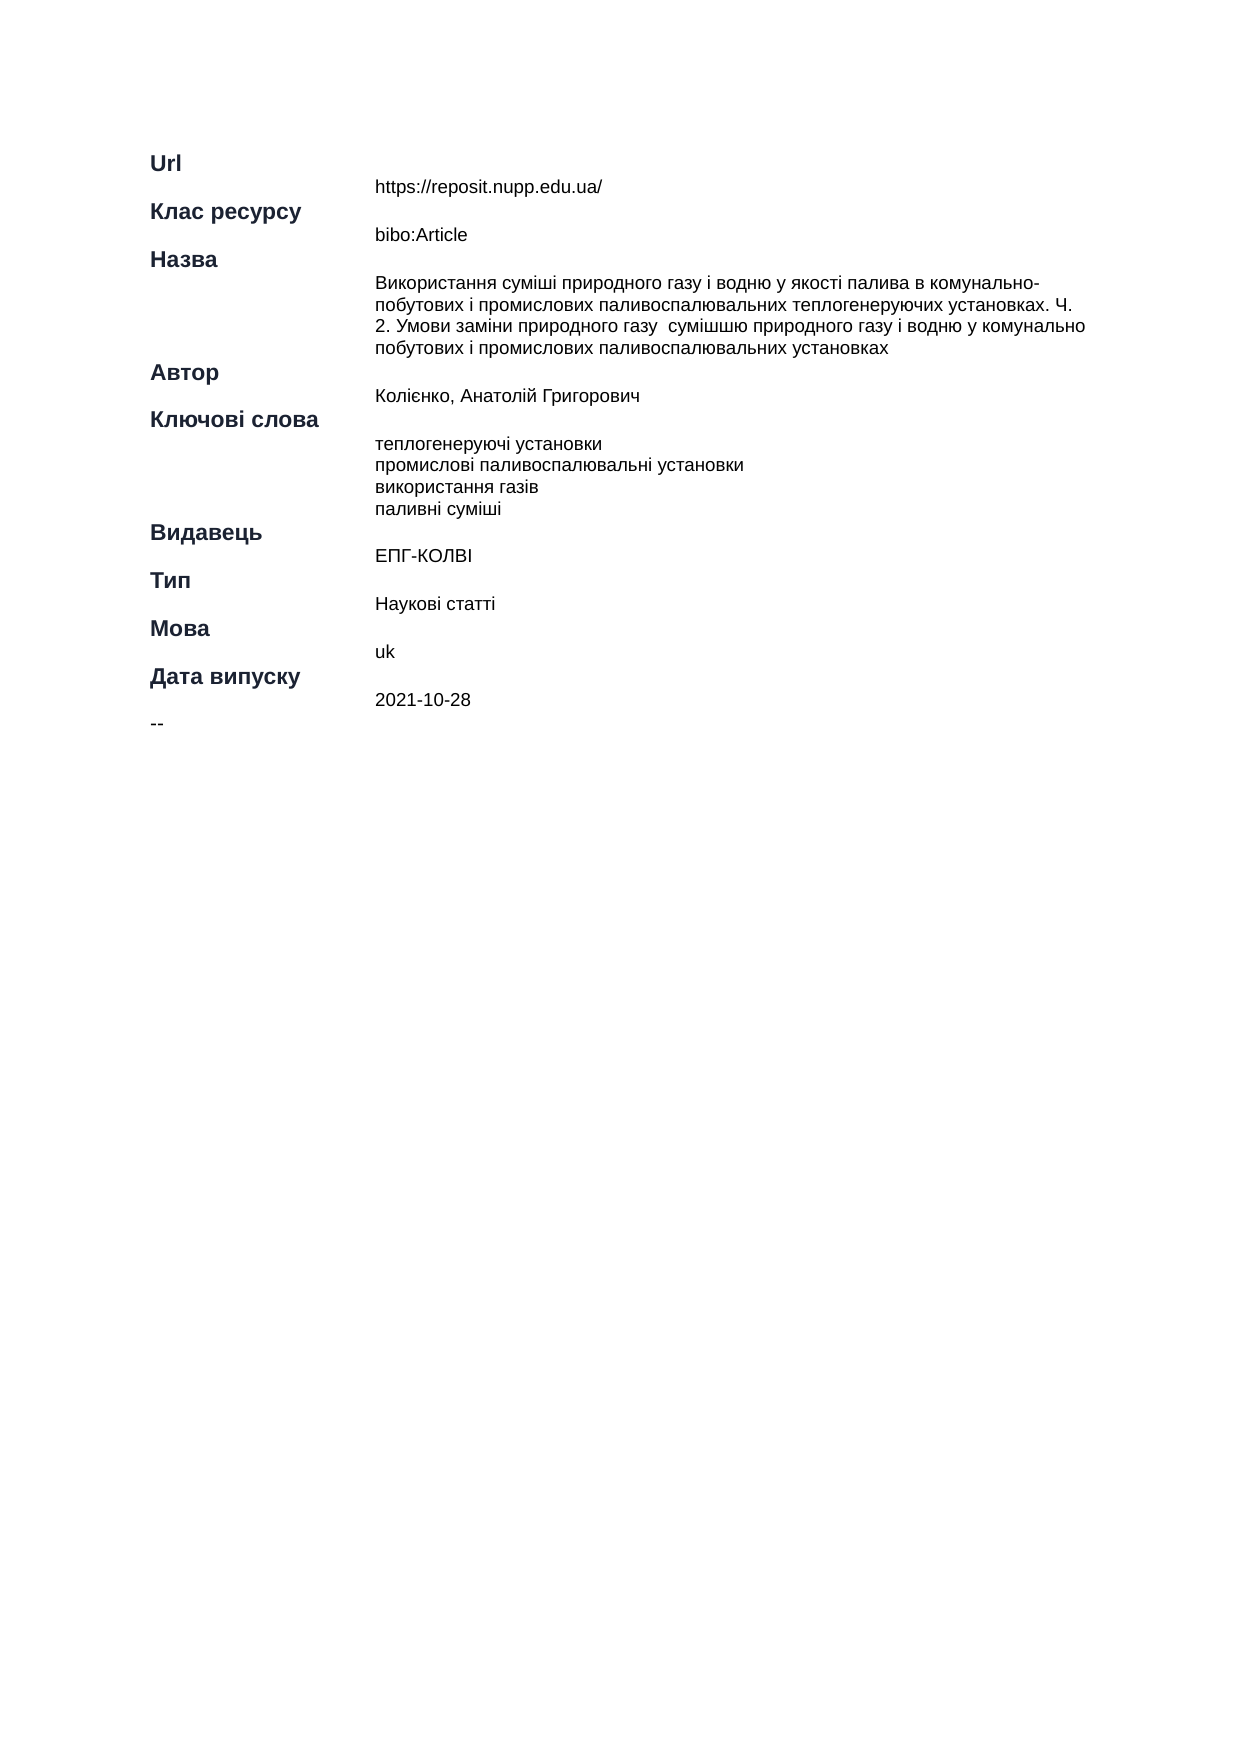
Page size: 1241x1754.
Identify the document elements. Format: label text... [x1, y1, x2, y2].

text ЕПГ-КОЛВІ [375, 545, 1090, 567]
text Тип [150, 567, 1090, 593]
text 2021-10-28 [375, 689, 1090, 711]
text Колієнко, Анатолій Григорович [375, 385, 1090, 406]
text Назва [150, 246, 1090, 272]
text Використання суміші природного газу і водню у якості палива в комунально-побутових і промислових паливоспалювальних теплогенеруючих установках. Ч. 2. Умови заміни природного газу сумішшю природного газу і водню у комунально побутових і промислових паливоспалювальних установках [375, 272, 1090, 358]
text -- [150, 711, 1090, 734]
text використання газів [375, 476, 1090, 497]
text Дата випуску [150, 663, 1090, 689]
text промислові паливоспалювальні установки [375, 454, 1090, 476]
text Мова [150, 615, 1090, 641]
text https://reposit.nupp.edu.ua/ [375, 176, 1090, 198]
text Url [150, 150, 1090, 176]
text Клас ресурсу [150, 198, 1090, 224]
text Видавець [150, 519, 1090, 545]
text Наукові статті [375, 593, 1090, 615]
text uk [375, 641, 1090, 663]
text теплогенеруючі установки [375, 433, 1090, 454]
text bibo:Article [375, 224, 1090, 246]
text Ключові слова [150, 406, 1090, 433]
text паливні суміші [375, 497, 1090, 519]
text Автор [150, 358, 1090, 385]
